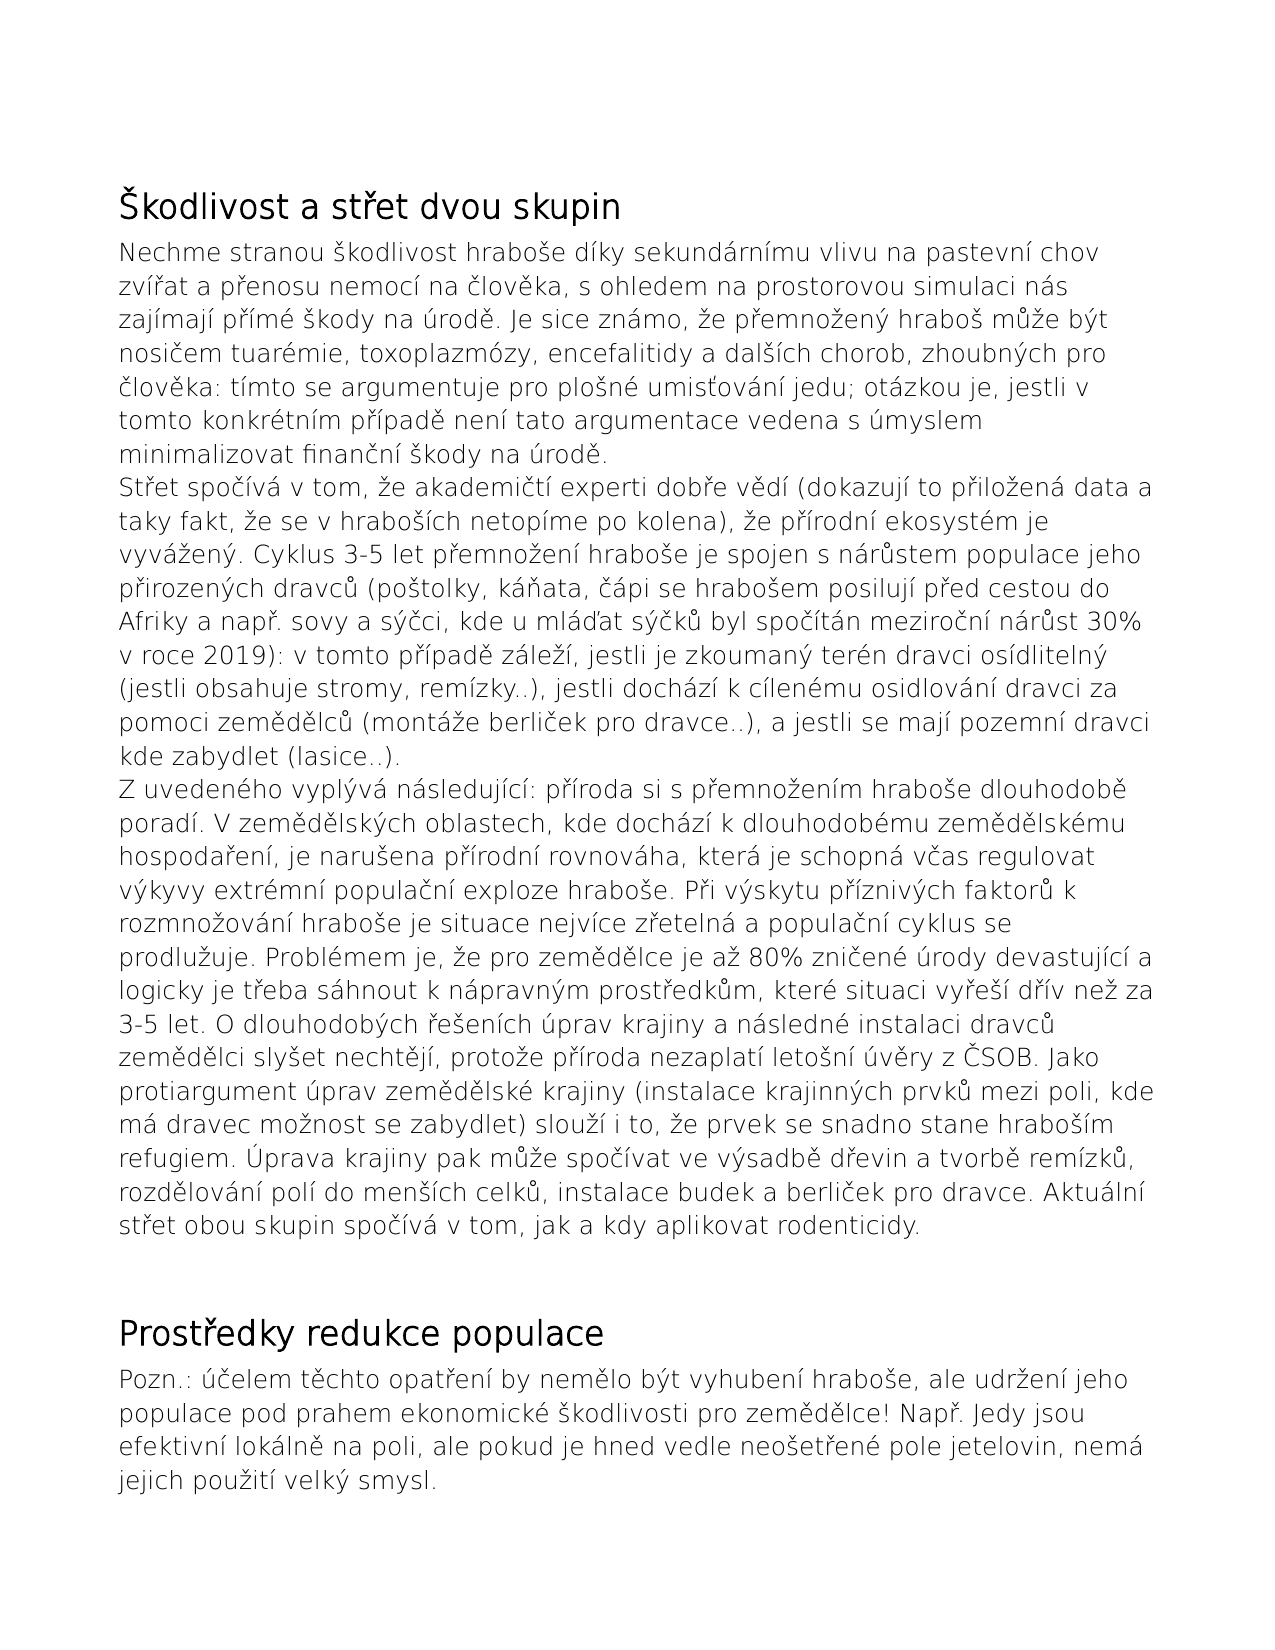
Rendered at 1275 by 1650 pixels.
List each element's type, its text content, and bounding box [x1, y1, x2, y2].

subtitle Prostředky redukce populace [118, 1314, 1157, 1353]
text Pozn.: účelem těchto opatření by nemělo být vyhubení hraboše, ale udržení jeho populace pod prahem ekonomické škodlivosti pro zemědělce! Např. Jedy jsou efektivní lokálně na poli, ale pokud je hned vedle neošetřené pole jetelovin, nemá jejich použití velký smysl. [118, 1365, 1157, 1495]
text Střet spočívá v tom, že akademičtí experti dobře vědí (dokazují to přiložená data a taky fakt, že se v hraboších netopíme po kolena), že přírodní ekosystém je vyvážený. Cyklus 3-5 let přemnožení hraboše je spojen s nárůstem populace jeho přirozených dravců (poštolky, káňata, čápi se hrabošem posilují před cestou do Afriky a např. sovy a sýčci, kde u mláďat sýčků byl spočítán meziroční nárůst 30% v roce 2019): v tomto případě záleží, jestli je zkoumaný terén dravci osídlitelný (jestli obsahuje stromy, remízky..), jestli dochází k cílenému osidlování dravci za pomoci zemědělců (montáže berliček pro dravce..), a jestli se mají pozemní dravci kde zabydlet (lasice..). [118, 473, 1157, 771]
text Z uvedeného vyplývá následující: příroda si s přemnožením hraboše dlouhodobě poradí. V zemědělských oblastech, kde dochází k dlouhodobému zemědělskému hospodaření, je narušena přírodní rovnováha, která je schopná včas regulovat výkyvy extrémní populační exploze hraboše. Při výskytu příznivých faktorů k rozmnožování hraboše je situace nejvíce zřetelná a populační cyklus se prodlužuje. Problémem je, že pro zemědělce je až 80% zničené úrody devastující a logicky je třeba sáhnout k nápravným prostředkům, které situaci vyřeší dřív než za 3-5 let. O dlouhodobých řešeních úprav krajiny a následné instalaci dravců zemědělci slyšet nechtějí, protože příroda nezaplatí letošní úvěry z ČSOB. Jako protiargument úprav zemědělské krajiny (instalace krajinných prvků mezi poli, kde má dravec možnost se zabydlet) slouží i to, že prvek se snadno stane hraboším refugiem. Úprava krajiny pak může spočívat ve výsadbě dřevin a tvorbě remízků, rozdělování polí do menších celků, instalace budek a berliček pro dravce. Aktuální střet obou skupin spočívá v tom, jak a kdy aplikovat rodenticidy. [118, 775, 1157, 1241]
text Nechme stranou škodlivost hraboše díky sekundárnímu vlivu na pastevní chov zvířat a přenosu nemocí na člověka, s ohledem na prostorovou simulaci nás zajímají přímé škody na úrodě. Je sice známo, že přemnožený hraboš může být nosičem tuarémie, toxoplazmózy, encefalitidy a dalších chorob, zhoubných pro člověka: tímto se argumentuje pro plošné umisťování jedu; otázkou je, jestli v tomto konkrétním případě není tato argumentace vedena s úmyslem minimalizovat finanční škody na úrodě. [118, 239, 1157, 469]
subtitle Škodlivost a střet dvou skupin [118, 187, 1157, 226]
